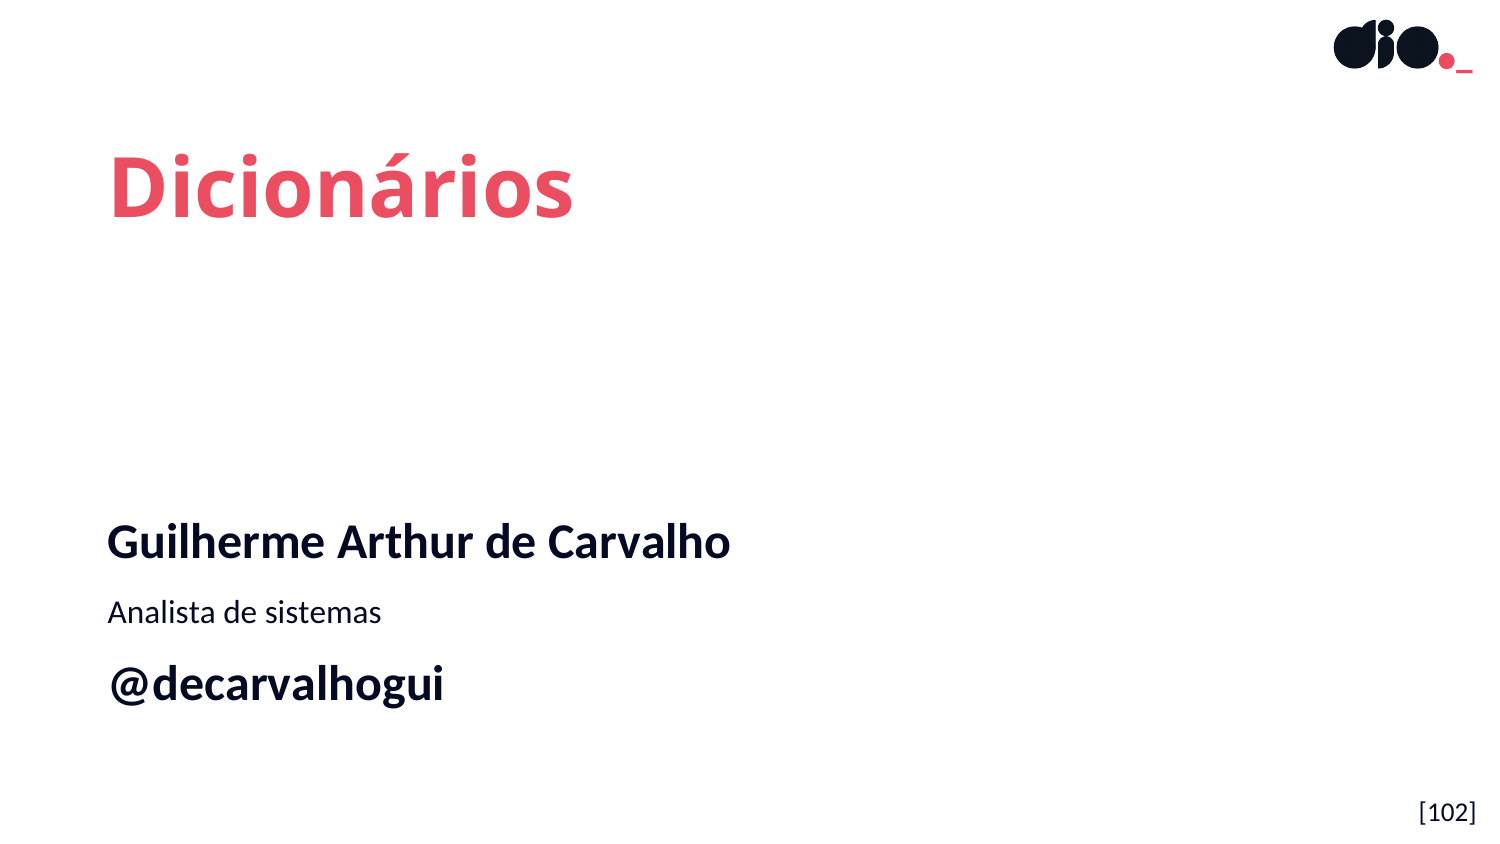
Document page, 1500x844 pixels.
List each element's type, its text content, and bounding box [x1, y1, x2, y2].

text_box [] [1403, 779, 1494, 844]
text_box Dicionários [92, 104, 1404, 422]
text_box Guilherme Arthur de Carvalho Analista de sistemas @decarvalhogui [92, 493, 1203, 812]
